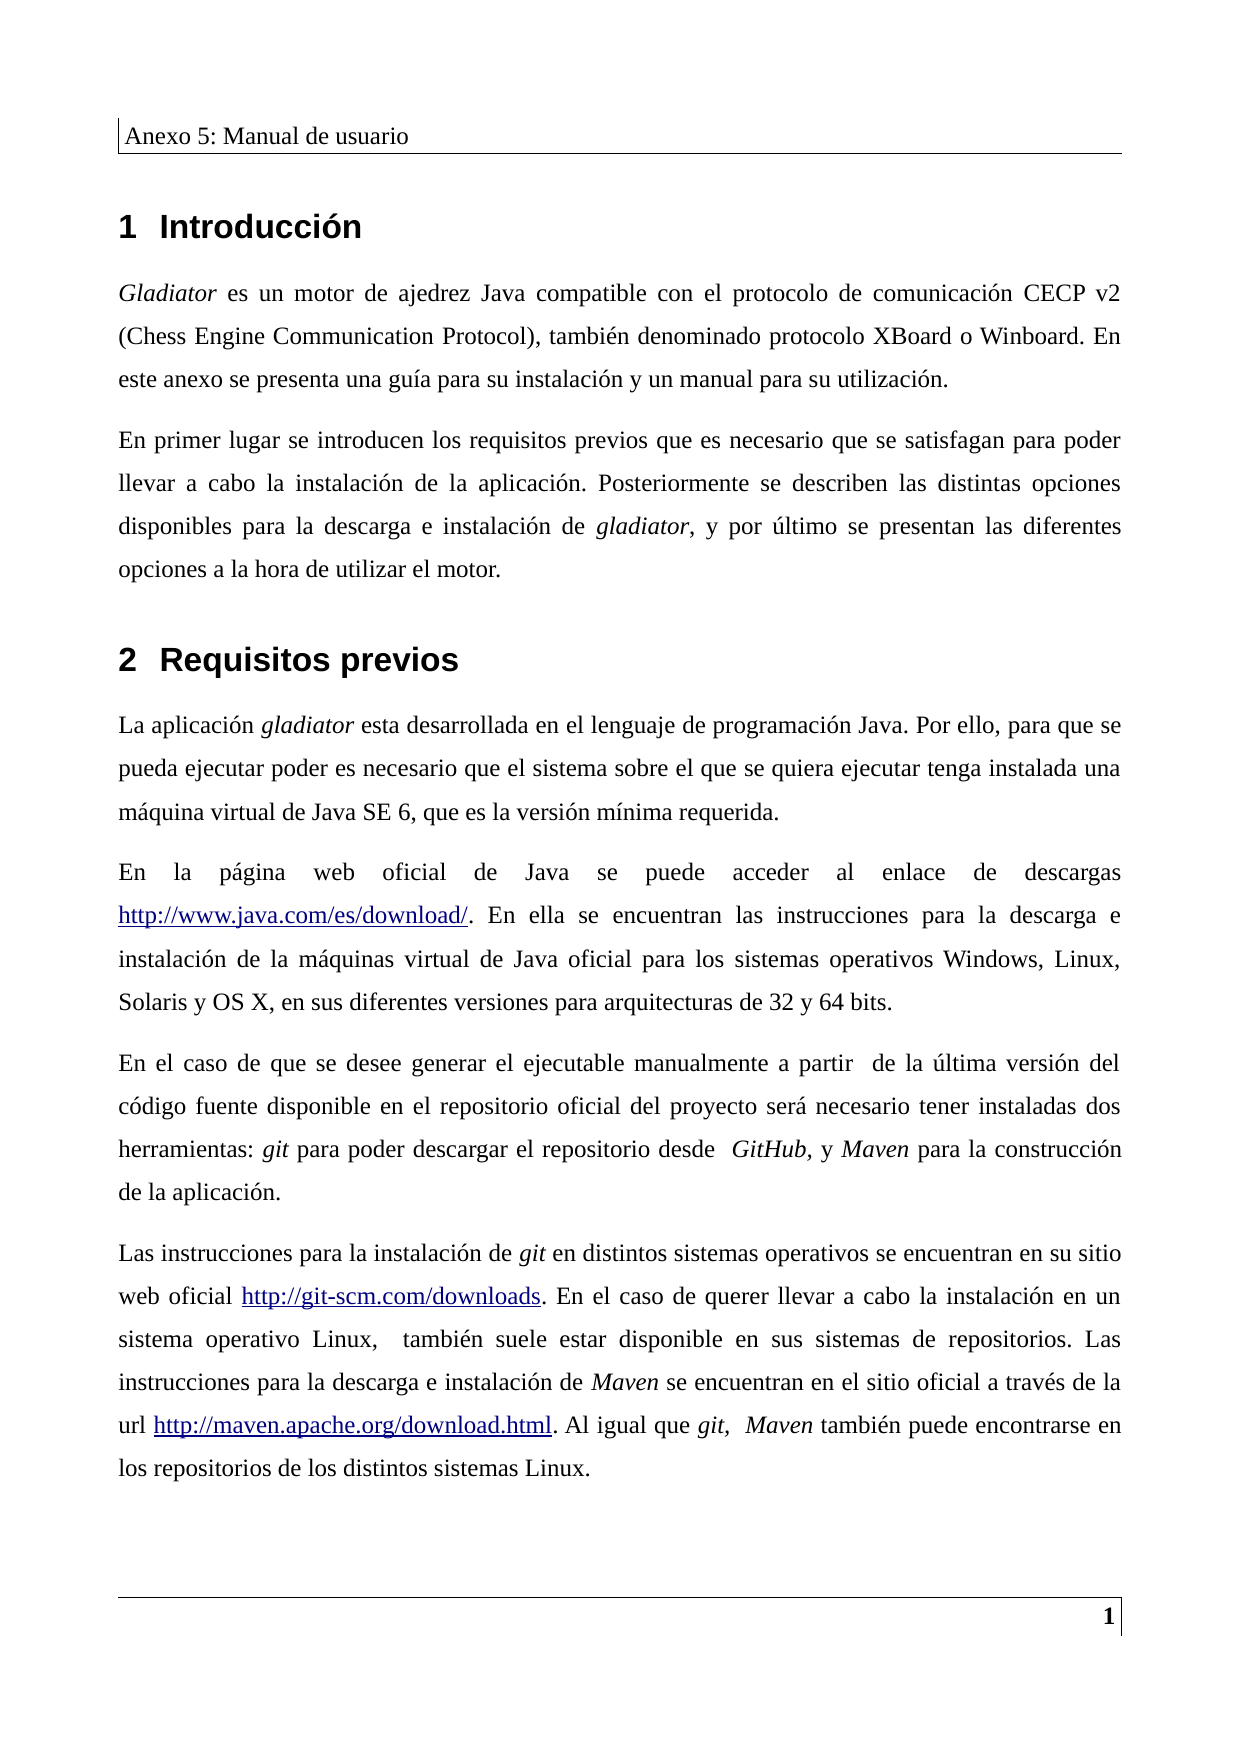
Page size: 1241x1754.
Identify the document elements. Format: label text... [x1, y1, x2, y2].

text En primer lugar se introducen los requisitos previos que es necesario que se satisfagan para poder llevar a cabo la instalación de la aplicación. Posteriormente se describen las distintas opciones disponibles para la descarga e instalación de gladiator, y por último se presentan las diferentes opciones a la hora de utilizar el motor. [118, 425, 1122, 583]
text La aplicación gladiator esta desarrollada en el lenguaje de programación Java. Por ello, para que se pueda ejecutar poder es necesario que el sistema sobre el que se quiera ejecutar tenga instalada una máquina virtual de Java SE 6, que es la versión mínima requerida. [118, 710, 1122, 825]
text Las instrucciones para la instalación de git en distintos sistemas operativos se encuentran en su sitio web oficial http://git-scm.com/downloads. En el caso de querer llevar a cabo la instalación en un sistema operativo Linux, también suele estar disponible en sus sistemas de repositorios. Las instrucciones para la descarga e instalación de Maven se encuentran en el sitio oficial a través de la url http://maven.apache.org/download.html. Al igual que git, Maven también puede encontrarse en los repositorios de los distintos sistemas Linux. [118, 1238, 1122, 1482]
text Gladiator es un motor de ajedrez Java compatible con el protocolo de comunicación CECP v2 (Chess Engine Communication Protocol), también denominado protocolo XBoard o Winboard. En este anexo se presenta una guía para su instalación y un manual para su utilización. [118, 278, 1122, 393]
subtitle Introducción [118, 207, 1122, 246]
subtitle Requisitos previos [118, 640, 1122, 679]
text En la página web oficial de Java se puede acceder al enlace de descargas http://www.java.com/es/download/. En ella se encuentran las instrucciones para la descarga e instalación de la máquinas virtual de Java oficial para los sistemas operativos Windows, Linux, Solaris y OS X, en sus diferentes versiones para arquitecturas de 32 y 64 bits. [118, 857, 1122, 1016]
text En el caso de que se desee generar el ejecutable manualmente a partir de la última versión del código fuente disponible en el repositorio oficial del proyecto será necesario tener instaladas dos herramientas: git para poder descargar el repositorio desde GitHub, y Maven para la construcción de la aplicación. [118, 1048, 1122, 1206]
